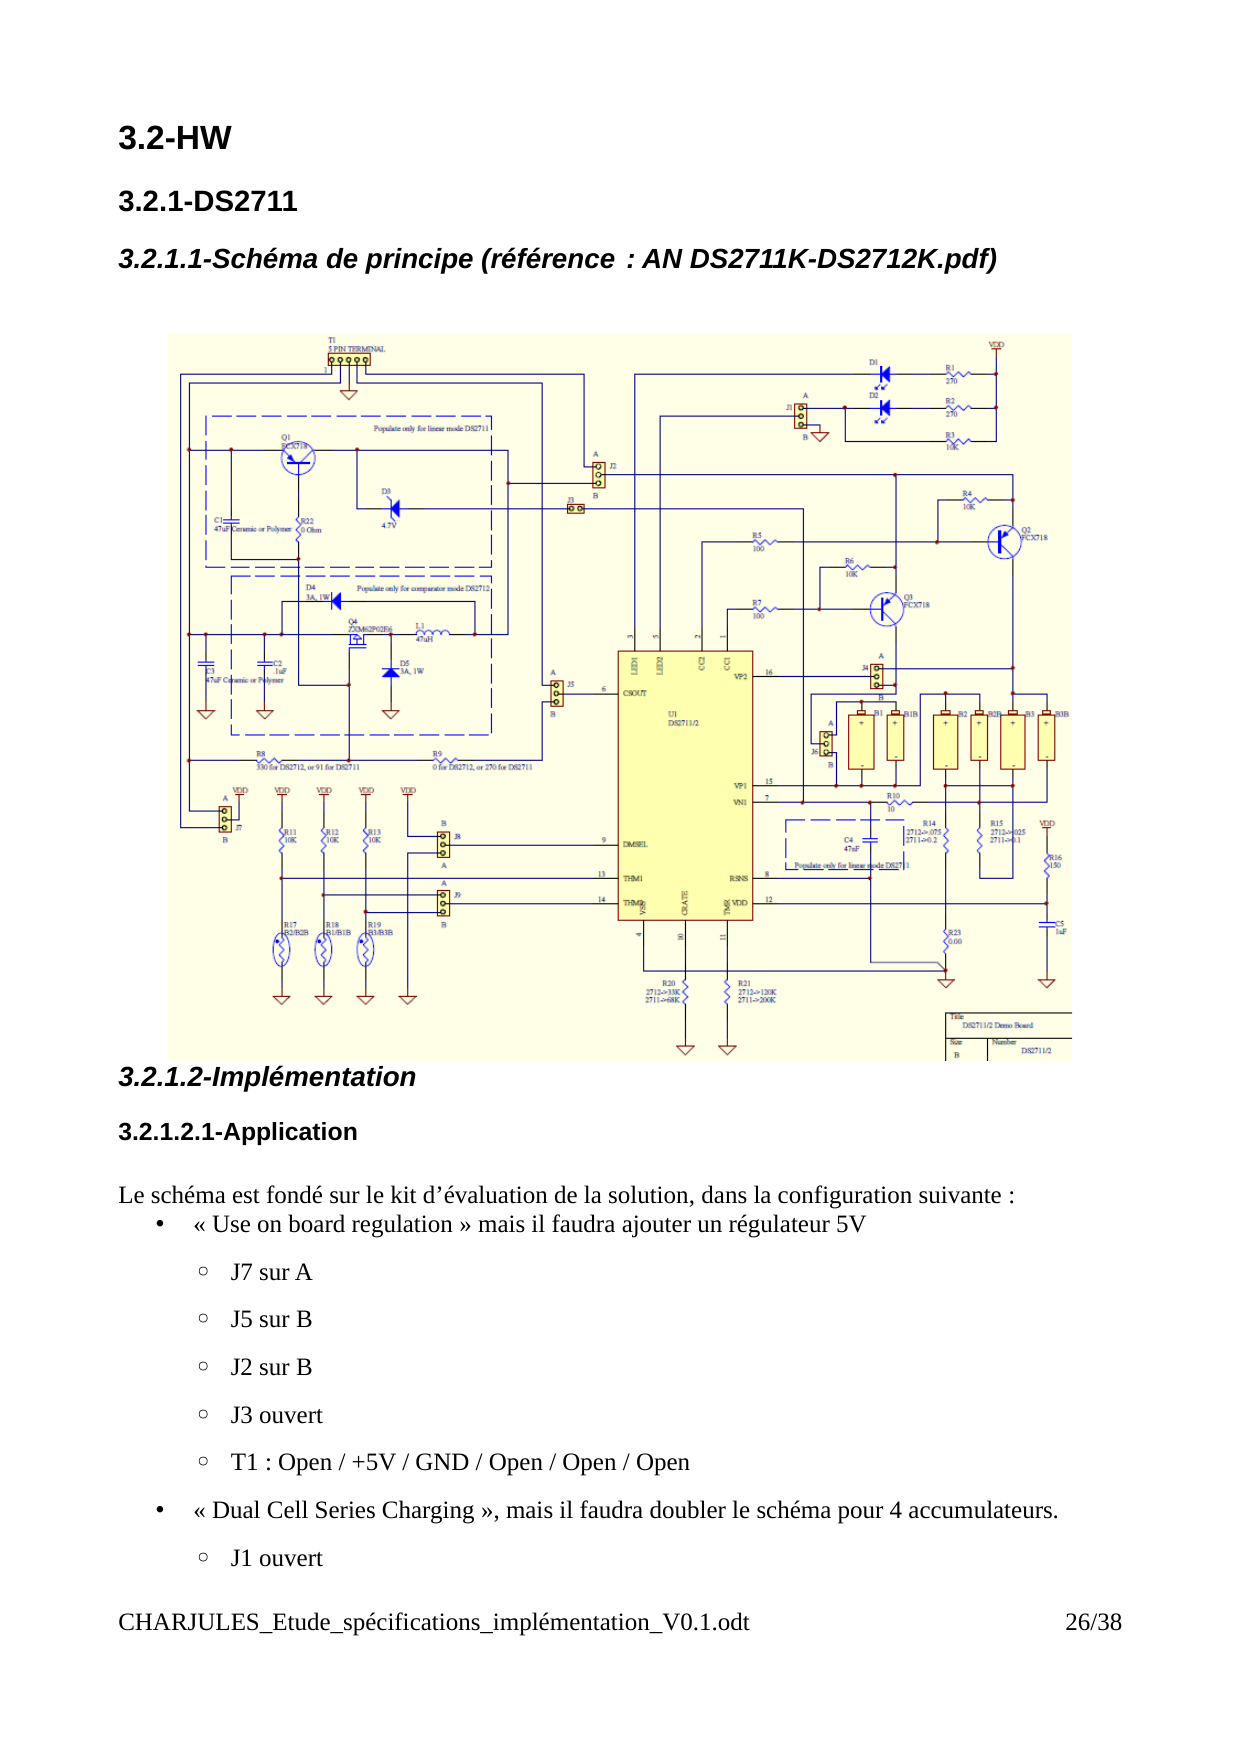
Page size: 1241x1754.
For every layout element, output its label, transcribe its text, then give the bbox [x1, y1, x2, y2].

list « Use on board regulation » mais il faudra ajouter un régulateur 5V [156, 1209, 1122, 1238]
text Le schéma est fondé sur le kit d’évaluation de la solution, dans la configuration suivante : [118, 1181, 1122, 1209]
list J5 sur B [193, 1304, 1122, 1333]
list J7 sur A [193, 1257, 1122, 1286]
list J3 ouvert [193, 1400, 1122, 1428]
list J2 sur B [193, 1352, 1122, 1381]
subtitle 3.2.1.1-Schéma de principe (référence : AN DS2711K-DS2712K.pdf) [118, 243, 1122, 274]
subtitle 3.2-HW [118, 118, 1122, 157]
subtitle 3.2.1.2-Implémentation [118, 1061, 1122, 1092]
list J1 ouvert [193, 1543, 1122, 1571]
list T1 : Open / +5V / GND / Open / Open / Open [193, 1447, 1122, 1476]
list « Dual Cell Series Charging », mais il faudra doubler le schéma pour 4 accumulateurs. [156, 1495, 1122, 1524]
subtitle 3.2.1.2.1-Application [118, 1117, 1122, 1146]
subtitle 3.2.1-DS2711 [118, 184, 1122, 218]
picture [168, 334, 1073, 1061]
